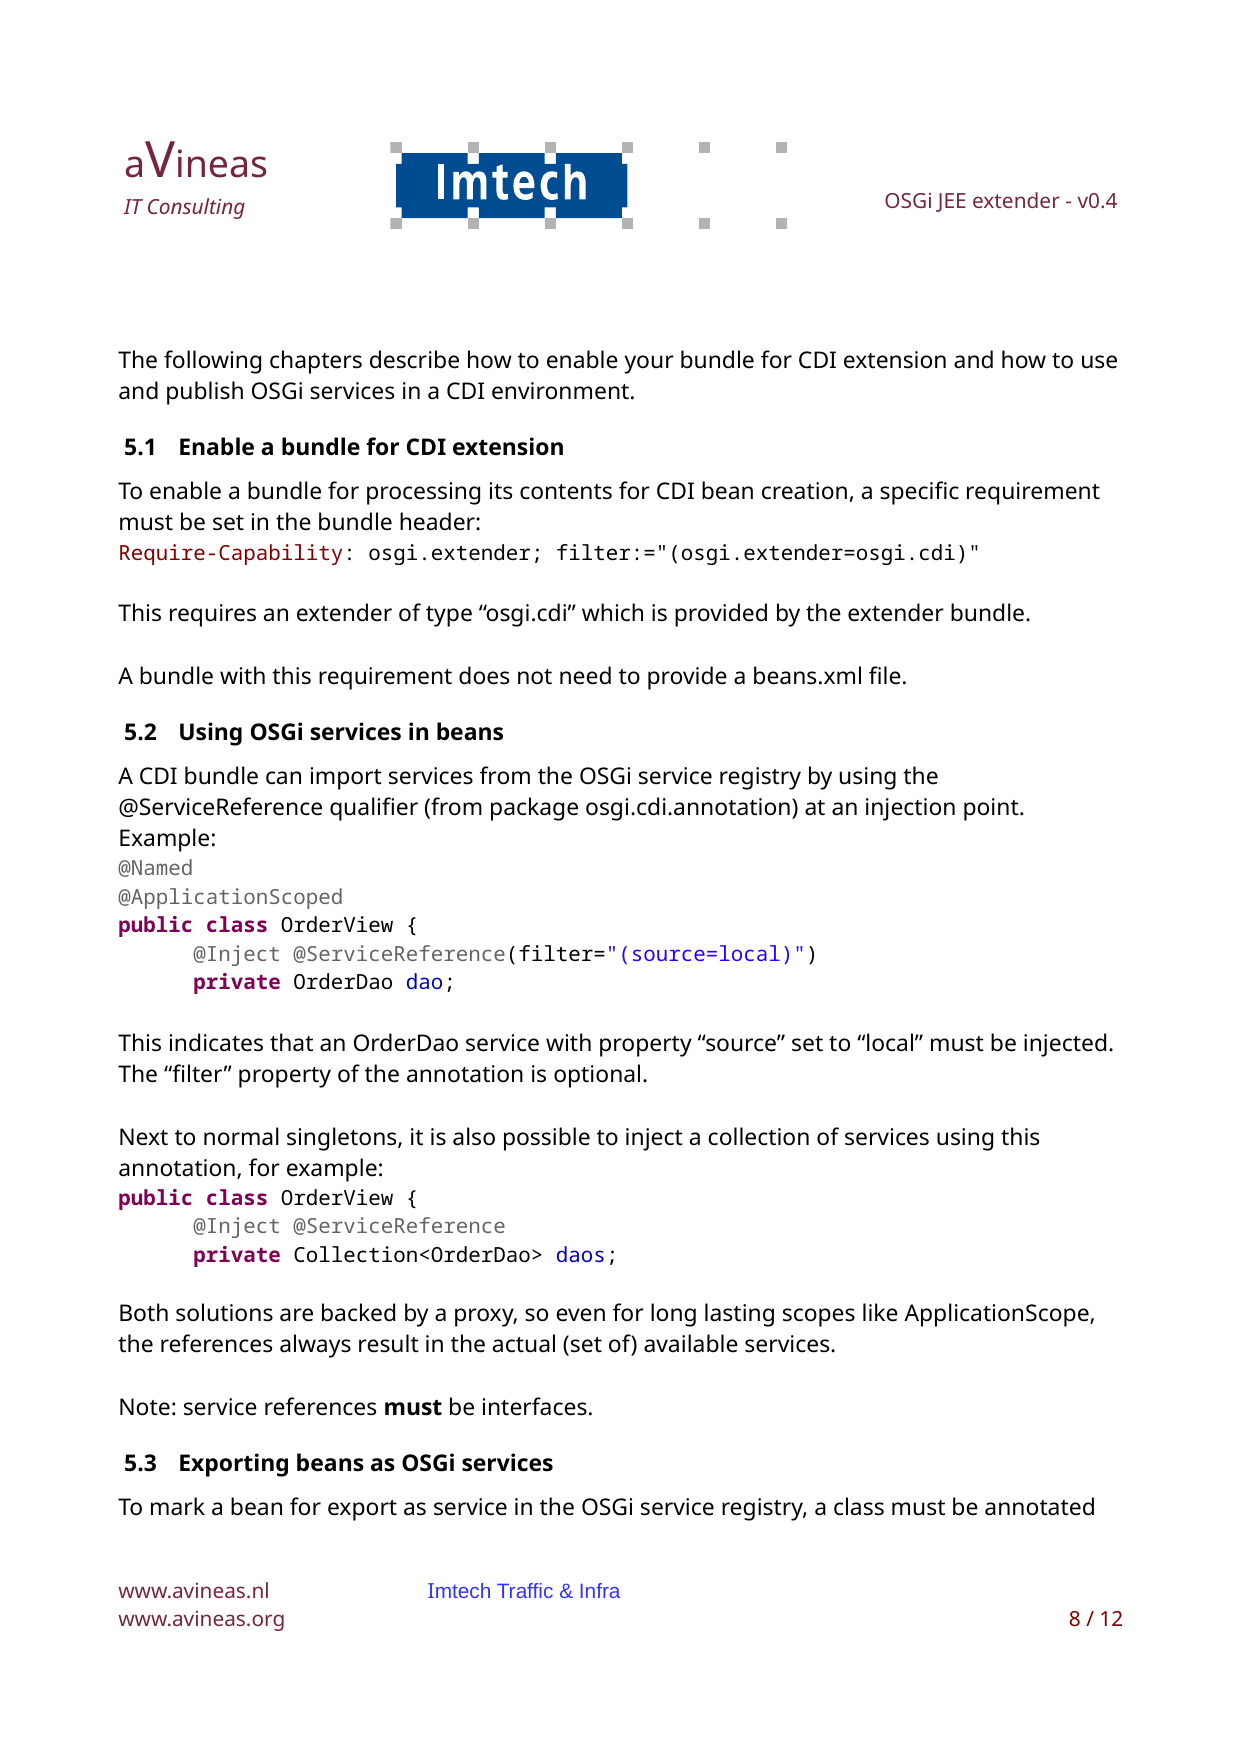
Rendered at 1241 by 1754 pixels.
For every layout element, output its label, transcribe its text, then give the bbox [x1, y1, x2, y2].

text A CDI bundle can import services from the OSGi service registry by using the @ServiceReference qualifier (from package osgi.cdi.annotation) at an injection point. Example: [118, 760, 1122, 853]
text A bundle with this requirement does not need to provide a beans.xml file. [118, 660, 1122, 691]
text @Inject @ServiceReference(filter="(source=local)") [118, 939, 1122, 967]
text Next to normal singletons, it is also possible to inject a collection of services using this annotation, for example: [118, 1121, 1122, 1183]
text Note: service references must be interfaces. [118, 1391, 1122, 1422]
text The following chapters describe how to enable your bundle for CDI extension and how to use and publish OSGi services in a CDI environment. [118, 344, 1122, 406]
text This requires an extender of type “osgi.cdi” which is provided by the extender bundle. [118, 597, 1122, 628]
text public class OrderView { [118, 910, 1122, 939]
subtitle Using OSGi services in beans [118, 716, 1122, 747]
text To enable a bundle for processing its contents for CDI bean creation, a specific requirement must be set in the bundle header: [118, 475, 1122, 538]
text @Inject @ServiceReference [118, 1212, 1122, 1240]
subtitle Enable a bundle for CDI extension [118, 431, 1122, 463]
text This indicates that an OrderDao service with property “source” set to “local” must be injected. The “filter” property of the annotation is optional. [118, 1027, 1122, 1089]
subtitle Exporting beans as OSGi services [118, 1447, 1122, 1478]
text Require-Capability: osgi.extender; filter:="(osgi.extender=osgi.cdi)" [118, 538, 1122, 566]
text private Collection<OrderDao> daos; [118, 1240, 1122, 1268]
text public class OrderView { [118, 1183, 1122, 1212]
text To mark a bean for export as service in the OSGi service registry, a class must be annotated [118, 1491, 1122, 1522]
text @ApplicationScoped [118, 882, 1122, 910]
text @Named [118, 853, 1122, 882]
text private OrderDao dao; [118, 967, 1122, 996]
text Both solutions are backed by a proxy, so even for long lasting scopes like ApplicationScope, the references always result in the actual (set of) available services. [118, 1297, 1122, 1359]
